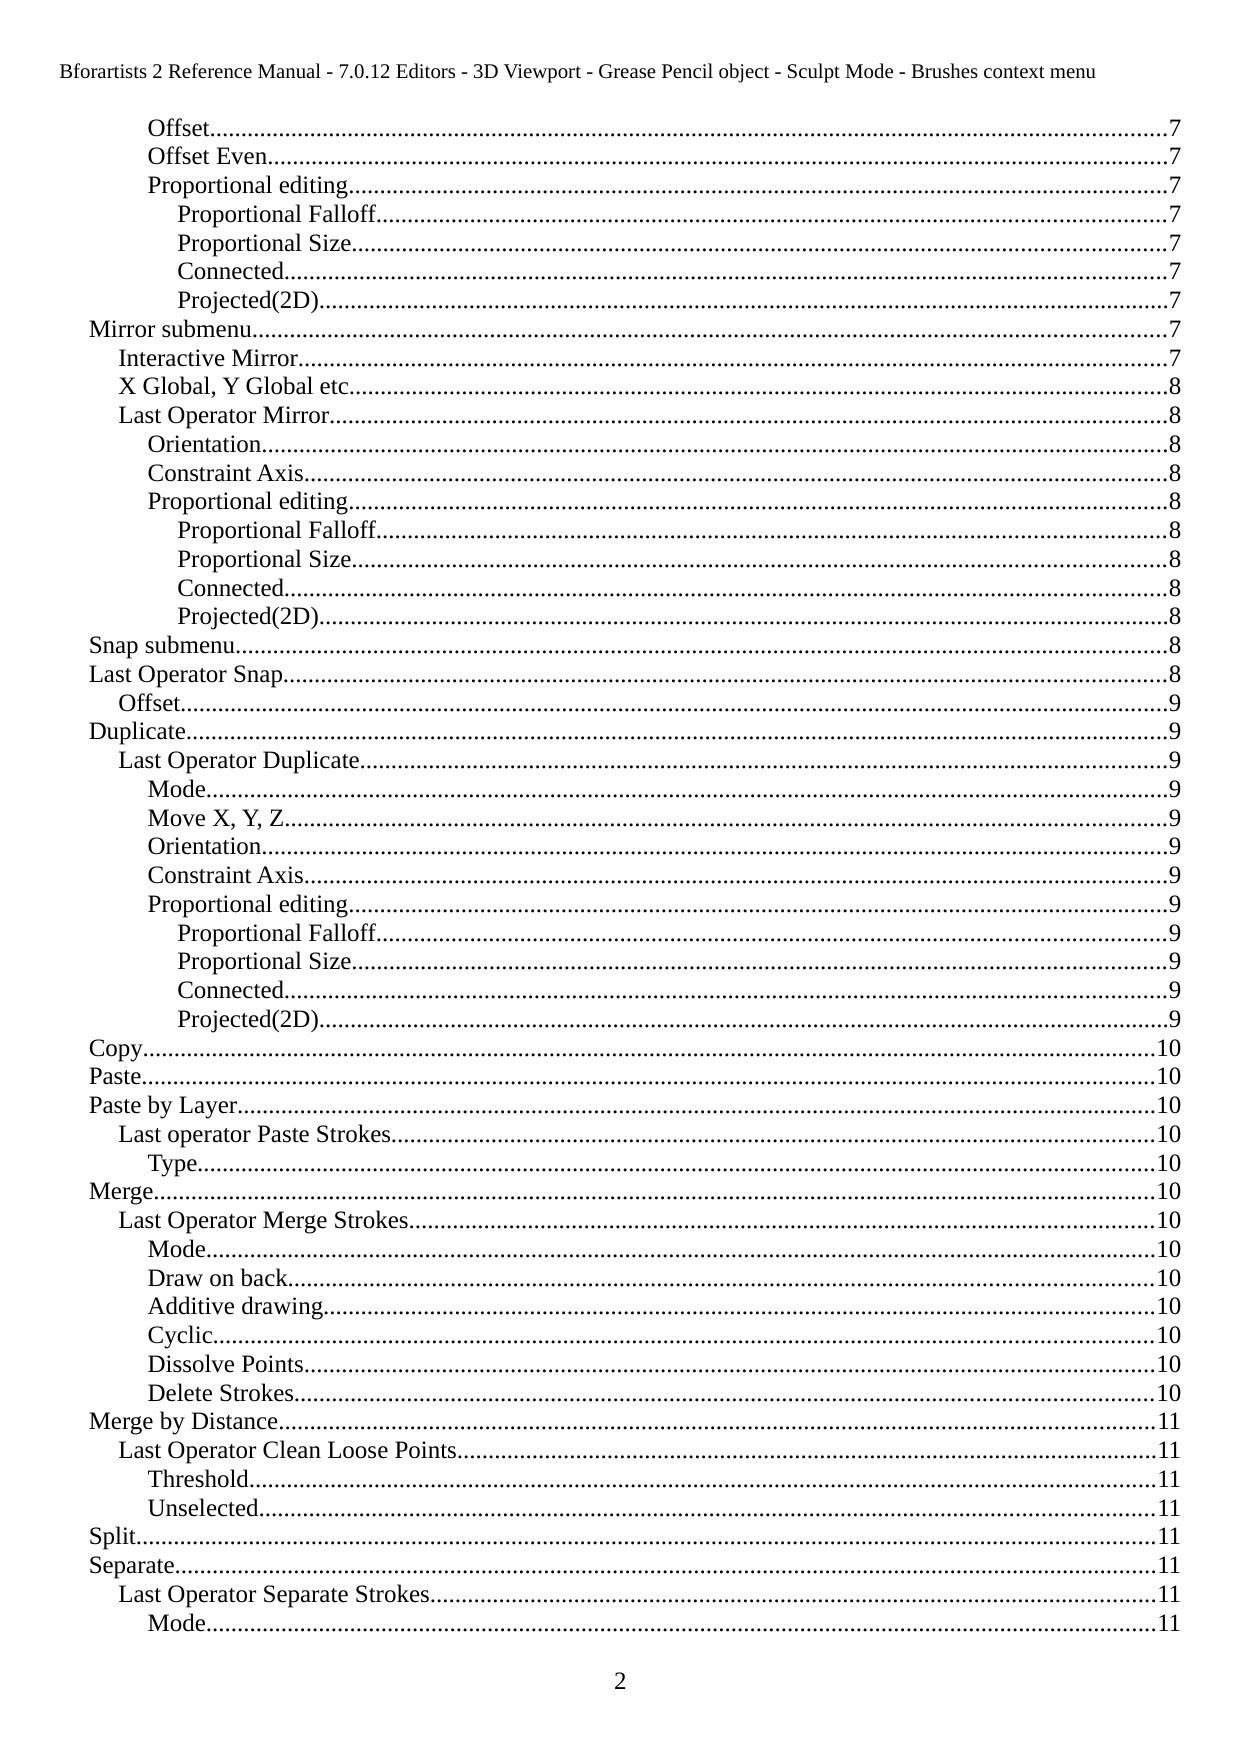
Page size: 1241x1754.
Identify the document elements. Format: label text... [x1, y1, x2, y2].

text Proportional Falloff 9 [177, 918, 1181, 946]
text Snap submenu 8 [88, 630, 1181, 659]
text Proportional Falloff 7 [177, 199, 1181, 228]
text Proportional editing 8 [147, 486, 1181, 515]
text Merge by Distance 11 [88, 1406, 1181, 1435]
text Delete Strokes 10 [147, 1378, 1181, 1406]
text Interactive Mirror 7 [118, 343, 1181, 371]
text Last Operator Separate Strokes 11 [118, 1579, 1181, 1608]
text Proportional Falloff 8 [177, 515, 1181, 544]
text Mode 11 [147, 1608, 1181, 1636]
text Proportional Size 7 [177, 228, 1181, 256]
text Offset Even 7 [147, 141, 1181, 170]
text Last Operator Snap 8 [88, 659, 1181, 688]
text Last Operator Duplicate 9 [118, 745, 1181, 774]
text Orientation 9 [147, 831, 1181, 860]
text Last Operator Clean Loose Points 11 [118, 1435, 1181, 1464]
text Mode 10 [147, 1234, 1181, 1263]
text Paste 10 [88, 1061, 1181, 1090]
text Offset 7 [147, 113, 1181, 141]
text Copy 10 [88, 1033, 1181, 1061]
text Threshold 11 [147, 1464, 1181, 1493]
text Offset 9 [118, 688, 1181, 716]
text Type 10 [147, 1148, 1181, 1176]
text Proportional editing 7 [147, 170, 1181, 199]
text Paste by Layer 10 [88, 1090, 1181, 1119]
text Connected 7 [177, 256, 1181, 285]
text Additive drawing 10 [147, 1291, 1181, 1320]
text Move X, Y, Z 9 [147, 803, 1181, 831]
text Projected(2D) 7 [177, 285, 1181, 314]
text Mirror submenu 7 [88, 314, 1181, 343]
text Last Operator Mirror 8 [118, 400, 1181, 429]
text Last operator Paste Strokes 10 [118, 1119, 1181, 1148]
text Projected(2D) 9 [177, 1004, 1181, 1033]
text Duplicate 9 [88, 716, 1181, 745]
text Proportional Size 8 [177, 544, 1181, 573]
text Cyclic 10 [147, 1320, 1181, 1349]
text Separate 11 [88, 1550, 1181, 1579]
text X Global, Y Global etc. 8 [118, 371, 1181, 400]
text Draw on back 10 [147, 1263, 1181, 1291]
text Dissolve Points 10 [147, 1349, 1181, 1378]
text Merge 10 [88, 1176, 1181, 1205]
text Orientation 8 [147, 429, 1181, 458]
text Proportional Size 9 [177, 946, 1181, 975]
text Split 11 [88, 1521, 1181, 1550]
text Constraint Axis 9 [147, 860, 1181, 889]
text Connected 9 [177, 975, 1181, 1004]
text Last Operator Merge Strokes 10 [118, 1205, 1181, 1234]
text Connected 8 [177, 573, 1181, 601]
text Unselected 11 [147, 1493, 1181, 1521]
text Mode 9 [147, 774, 1181, 803]
text Projected(2D) 8 [177, 601, 1181, 630]
text Proportional editing 9 [147, 889, 1181, 918]
text Constraint Axis 8 [147, 458, 1181, 486]
